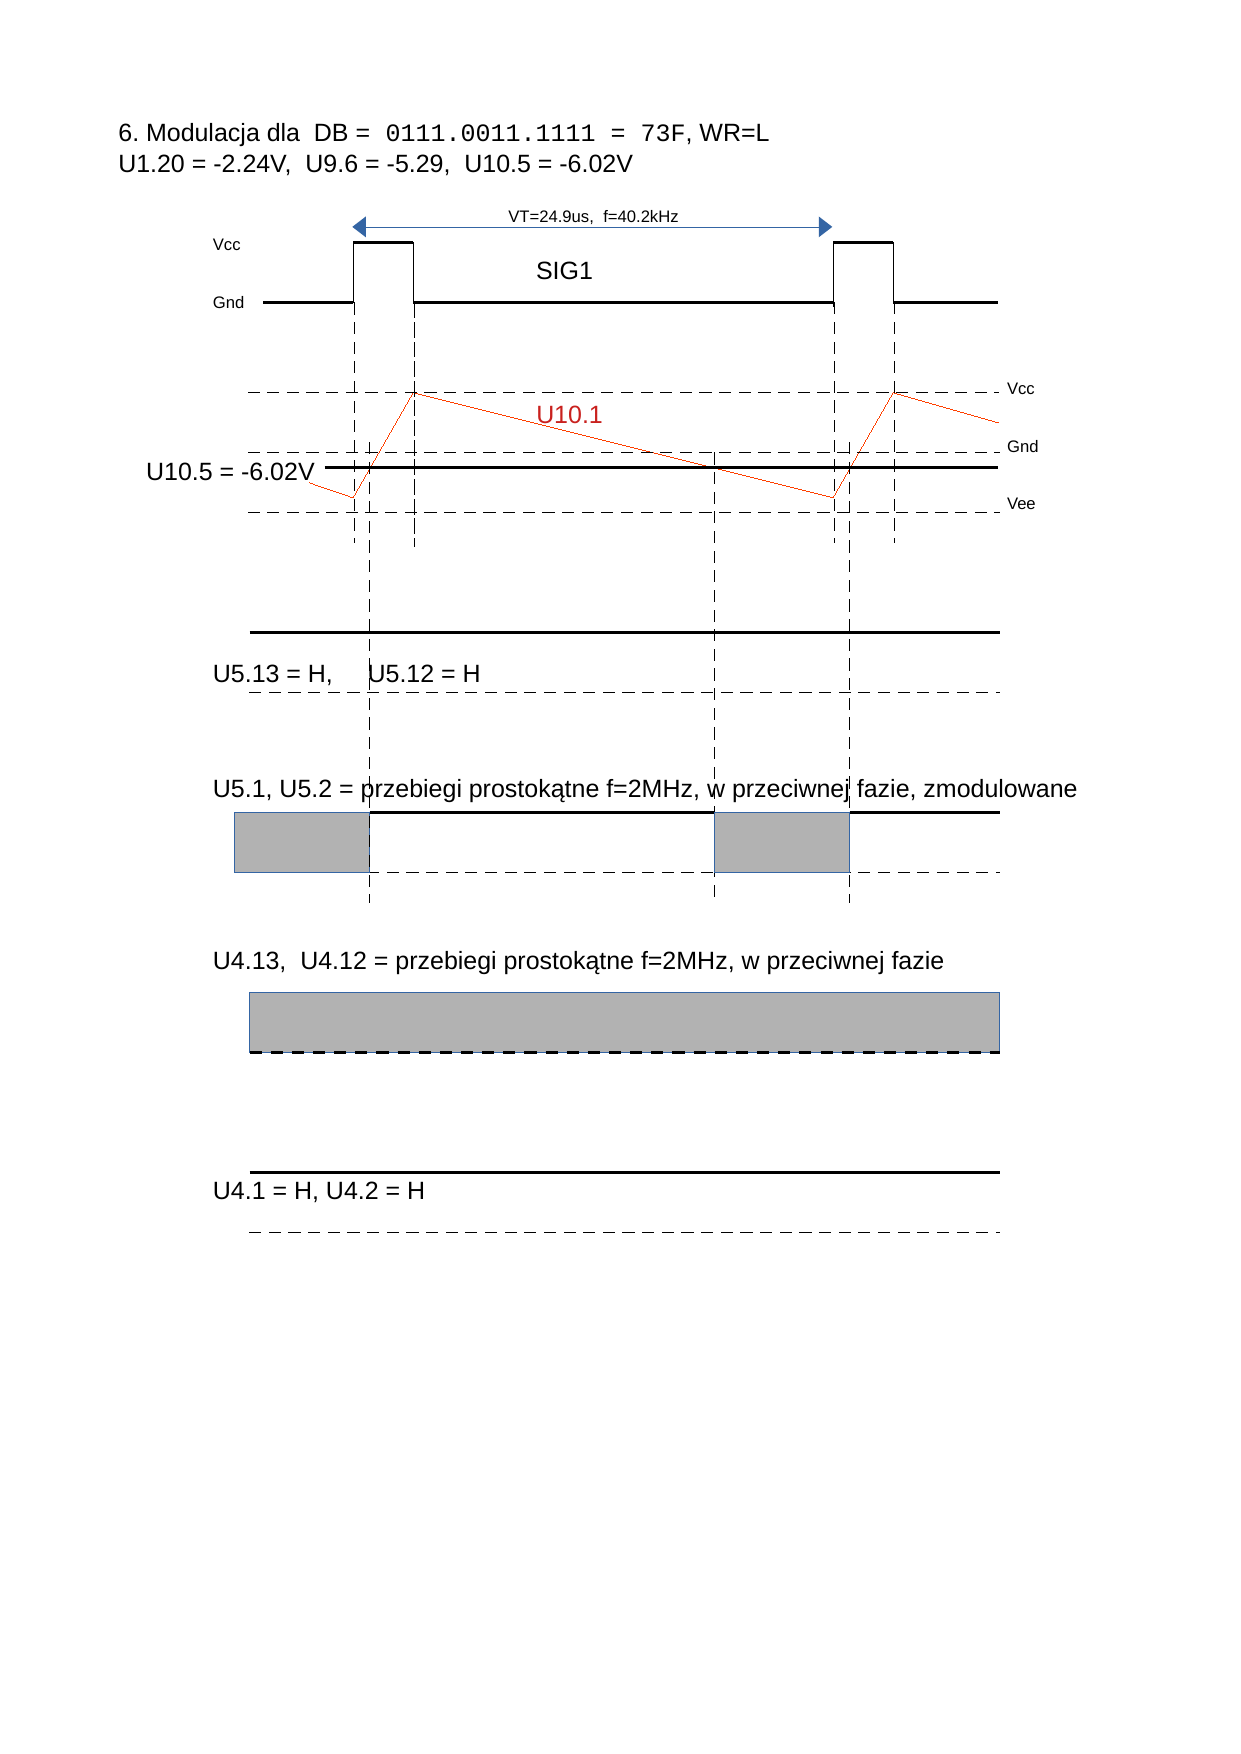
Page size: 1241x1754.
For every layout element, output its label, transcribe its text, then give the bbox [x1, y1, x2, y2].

text [354, 285, 414, 313]
text U4.1 = H, U4.2 = H [139, 1176, 1109, 1205]
text [894, 256, 1109, 285]
text Vcc [139, 227, 1109, 256]
text [894, 285, 1109, 313]
text U10.5 = -6.02V [139, 457, 1109, 486]
text [834, 256, 893, 285]
text U4.13, U4.12 = przebiegi prostokątne f=2MHz, w przeciwnej fazie [139, 946, 1109, 975]
text VT=24.9us, f=40.2kHz [139, 198, 1109, 227]
text U5.13 = H, [139, 658, 369, 687]
text Gnd [139, 428, 1109, 457]
text U10.1 [139, 400, 1109, 428]
text [414, 285, 833, 301]
text U1.20 = -2.24V, U9.6 = -5.29, U10.5 = -6.02V [118, 149, 1122, 178]
text [415, 304, 834, 313]
text U5.1, U5.2 = przebiegi prostokątne f=2MHz, w przeciwnej fazie, zmodulowane [139, 773, 1109, 802]
text U5.12 = H [370, 658, 1109, 687]
text Vee [139, 486, 1109, 515]
text [139, 256, 353, 285]
text [354, 256, 413, 285]
text [834, 285, 894, 313]
text Gnd [139, 285, 354, 313]
text Vcc [139, 371, 1109, 400]
text SIG1 [414, 256, 833, 285]
text 6. Modulacja dla DB = 0111.0011.1111 = 73F, WR=L [118, 118, 1122, 149]
